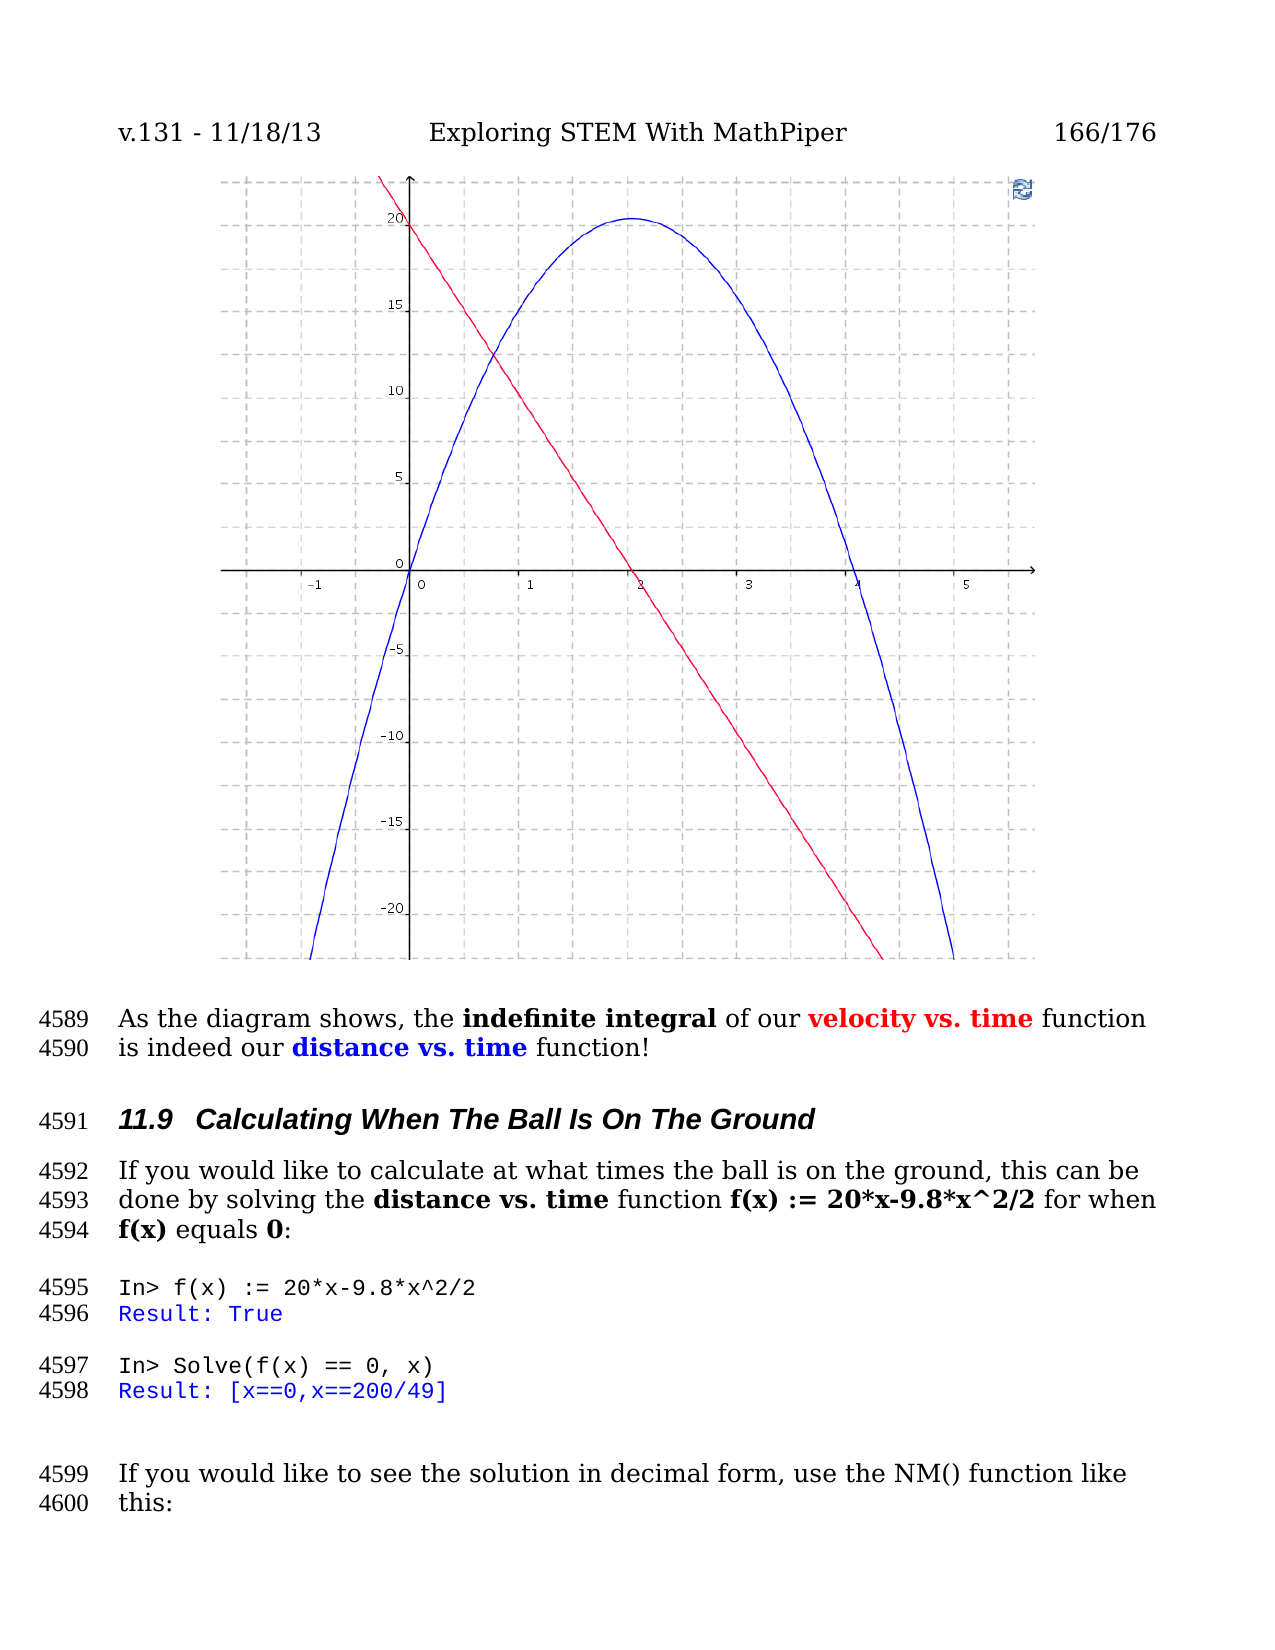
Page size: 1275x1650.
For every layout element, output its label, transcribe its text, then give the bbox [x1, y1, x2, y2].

picture [220, 176, 1035, 960]
text In> Solve(f(x) == 0, x) [118, 1354, 1157, 1380]
text Result: [x==0,x==200/49] [118, 1380, 1157, 1406]
text If you would like to calculate at what times the ball is on the ground, this can be done by solving the distance vs. time function f(x) := 20*x-9.8*x^2/2 for when f(x) equals 0: [118, 1156, 1157, 1244]
text Result: True [118, 1302, 1157, 1328]
subtitle Calculating When The Ball Is On The Ground [118, 1102, 1157, 1135]
text As the diagram shows, the indefinite integral of our velocity vs. time function is indeed our distance vs. time function! [118, 1004, 1157, 1063]
text In> f(x) := 20*x-9.8*x^2/2 [118, 1276, 1157, 1302]
text If you would like to see the solution in decimal form, use the NM() function like this: [118, 1459, 1157, 1517]
